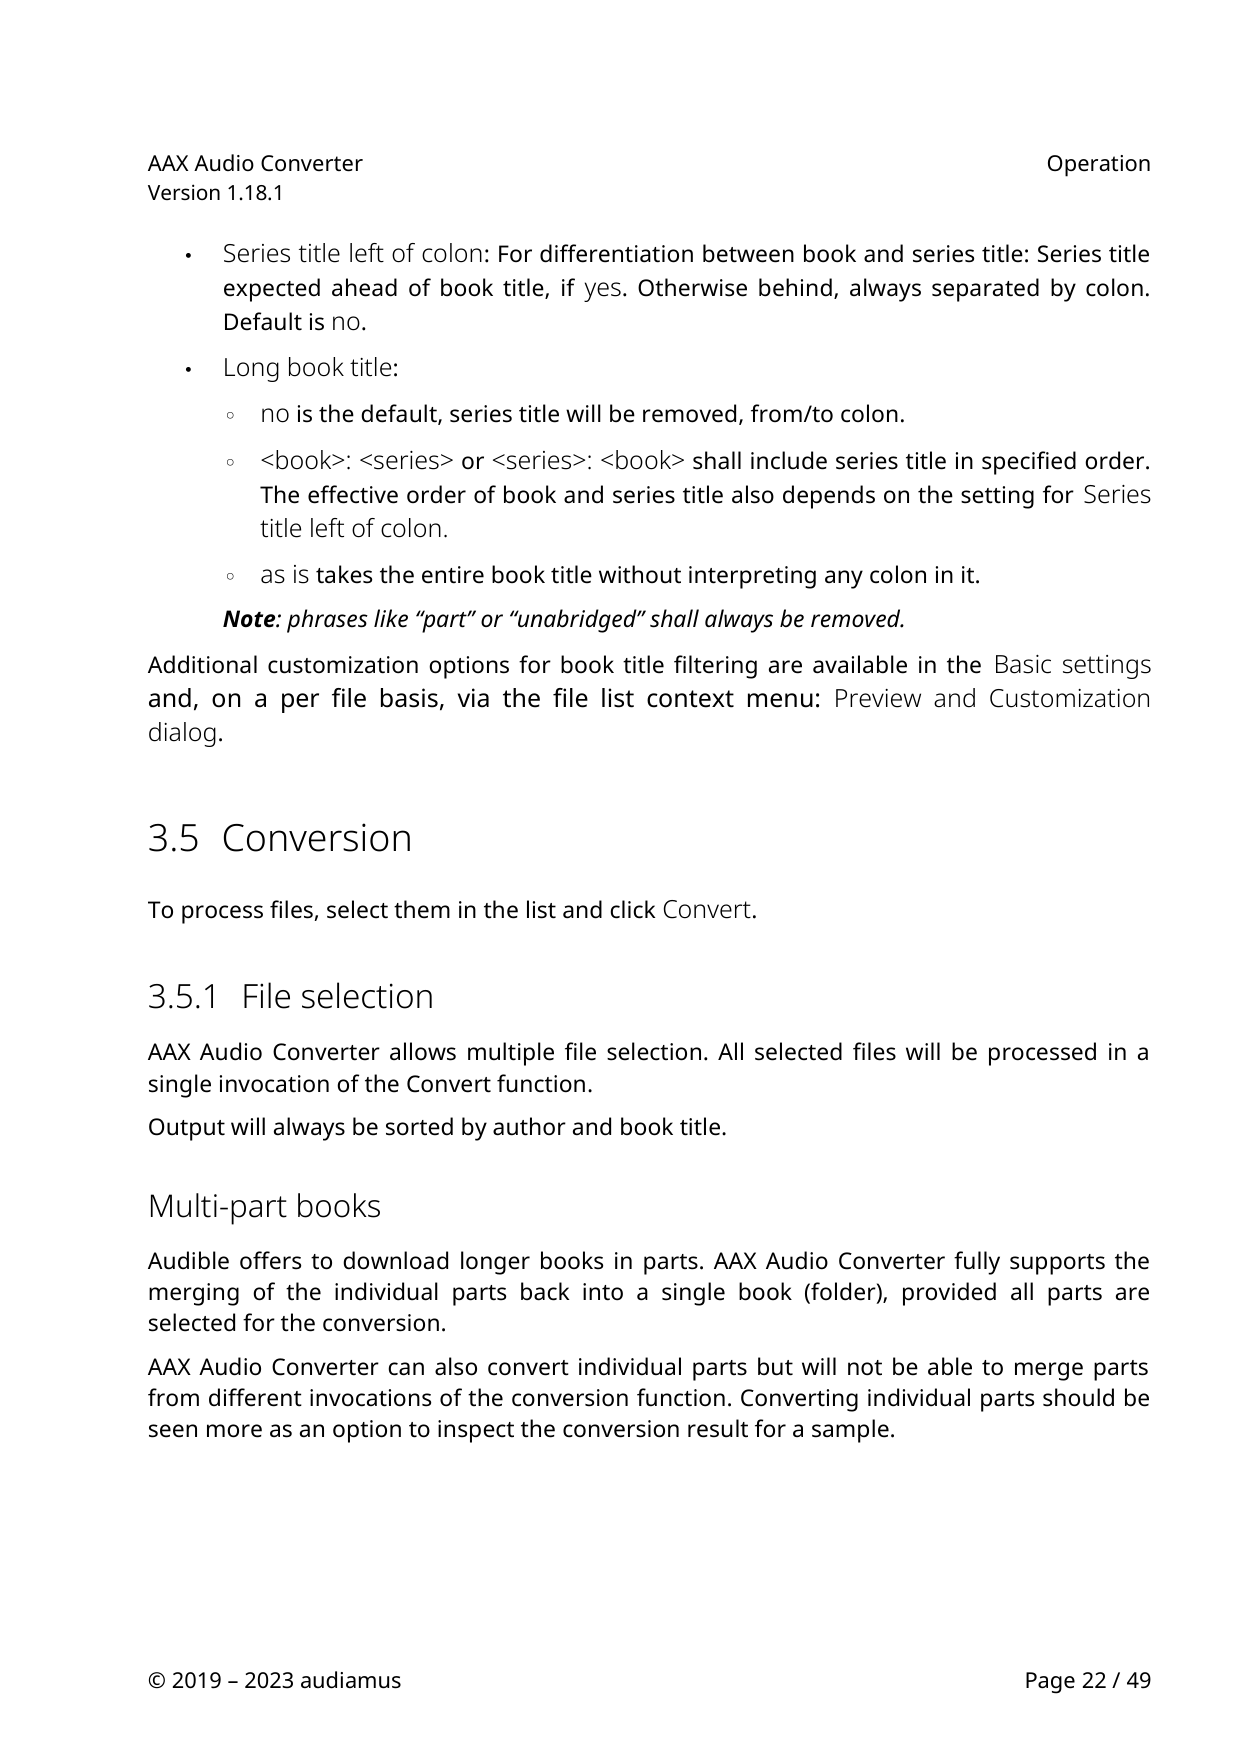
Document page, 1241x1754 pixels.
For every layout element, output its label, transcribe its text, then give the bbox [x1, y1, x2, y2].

text Audible offers to download longer books in parts. AAX Audio Converter fully supports the merging of the individual parts back into a single book (folder), provided all parts are selected for the conversion. [148, 1245, 1152, 1338]
text AAX Audio Converter can also convert individual parts but will not be able to merge parts from different invocations of the conversion function. Converting individual parts should be seen more as an option to inspect the conversion result for a sample. [148, 1351, 1152, 1444]
subtitle Conversion [148, 811, 1152, 862]
subtitle File selection [148, 973, 1152, 1018]
list Long book title: [185, 349, 1152, 383]
list as is takes the entire book title without interpreting any colon in it. [223, 557, 1152, 591]
list Series title left of colon: For differentiation between book and series title: Series title expected ahead of book title, if yes. Otherwise behind, always separated by colon. Default is no. [185, 235, 1152, 337]
list no is the default, series title will be removed, from/to colon. [223, 396, 1152, 430]
text To process files, select them in the list and click Convert. [148, 892, 1152, 926]
list <book>: <series> or <series>: <book> shall include series title in specified order. The effective order of book and series title also depends on the setting for Series title left of colon. [223, 442, 1152, 544]
list Note: phrases like “part” or “unabridged” shall always be removed. [185, 603, 1152, 634]
text AAX Audio Converter allows multiple file selection. All selected files will be processed in a single invocation of the Convert function. [148, 1036, 1152, 1099]
text Additional customization options for book title filtering are available in the Basic settings and, on a per file basis, via the file list context menu: Preview and Customization dialog. [148, 647, 1152, 748]
subtitle Multi-part books [148, 1184, 1152, 1227]
text Output will always be sorted by author and book title. [148, 1111, 1152, 1142]
